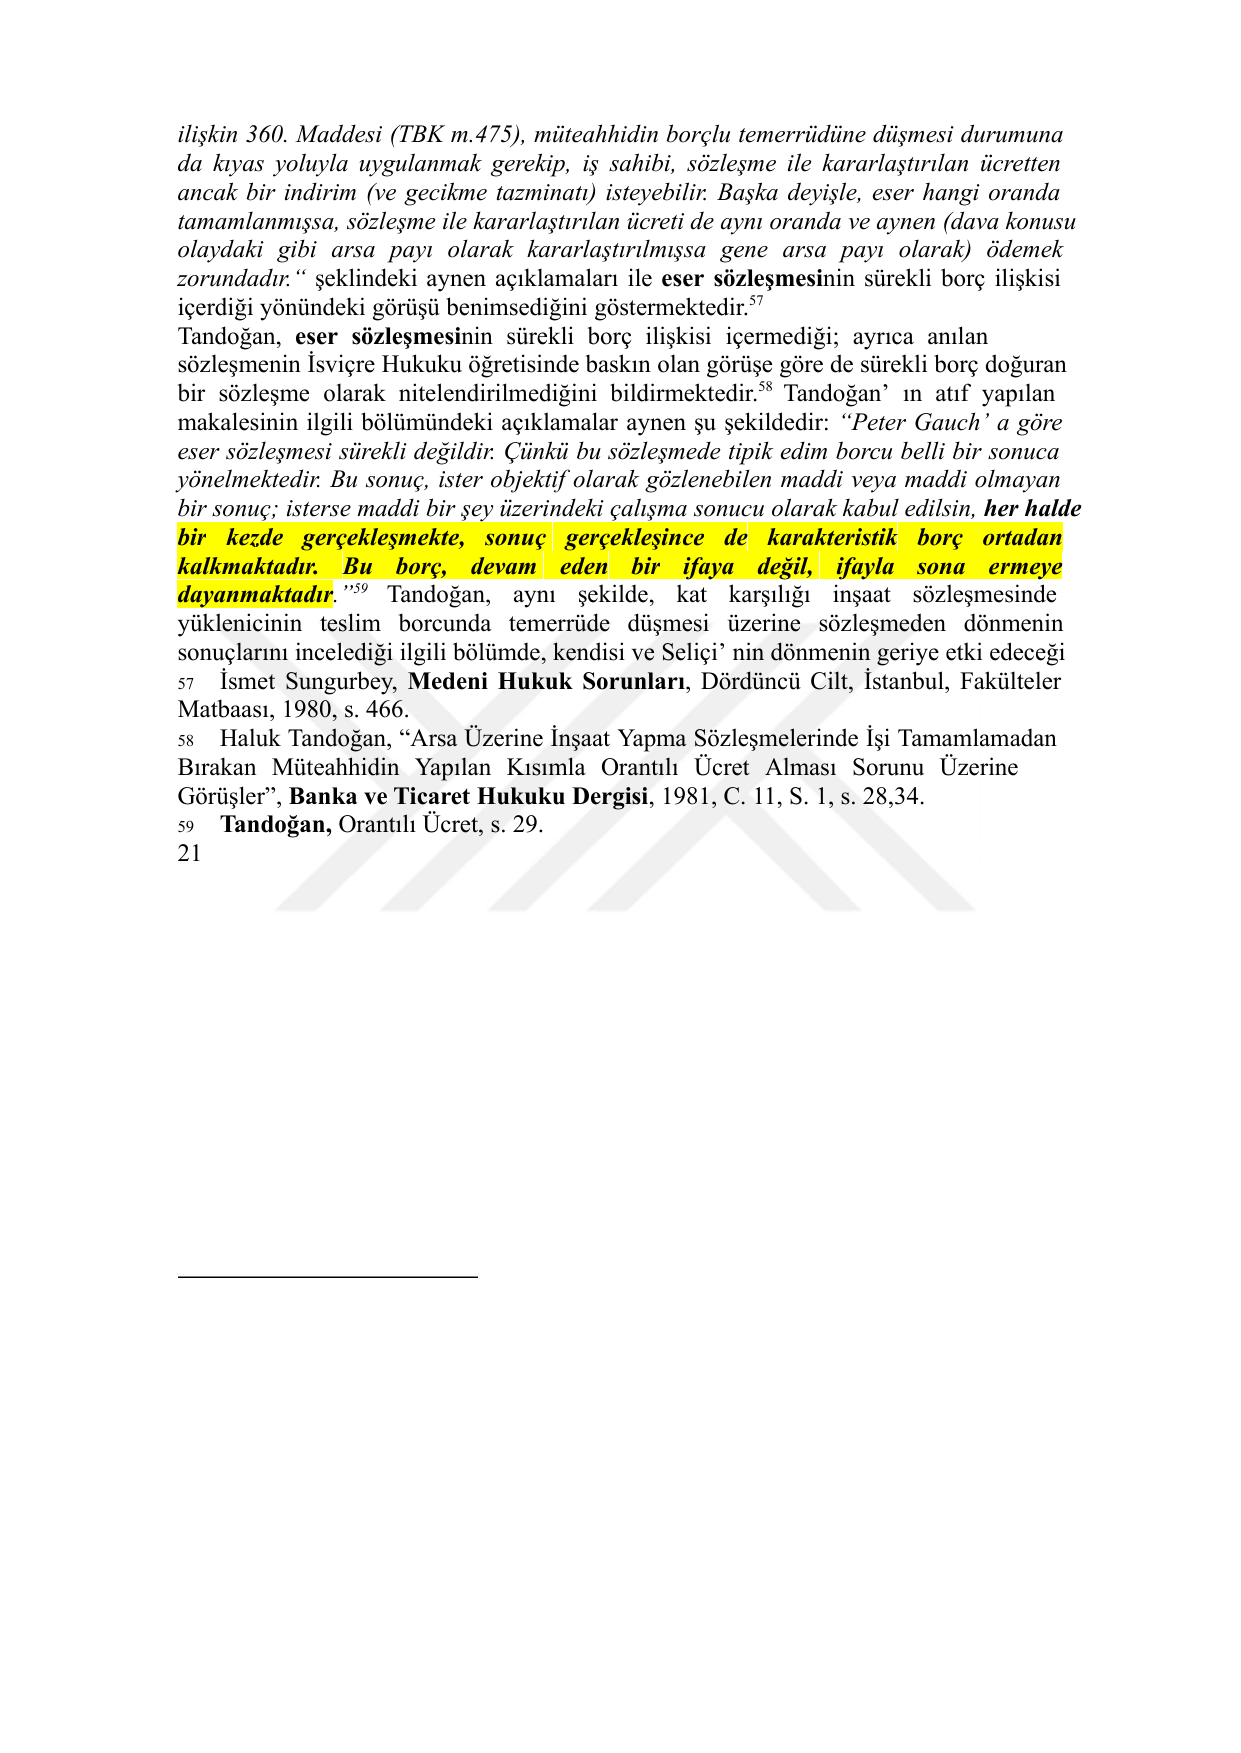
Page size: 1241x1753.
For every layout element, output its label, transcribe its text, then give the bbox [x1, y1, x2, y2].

text sonuçlarını incelediği ilgili bölümde, kendisi ve Seliçi’ nin dönmenin geriye etki edeceği [177, 637, 1230, 666]
text dayanmaktadır.”59 Tandoğan, aynı şekilde, kat karşılığı inşaat sözleşmesinde [177, 579, 1230, 608]
text 59 Tandoğan, Orantılı Ücret, s. 29. [177, 809, 1230, 838]
text Görüşler”, Banka ve Ticaret Hukuku Dergisi, 1981, C. 11, S. 1, s. 28,34. [177, 781, 1230, 809]
text yüklenicinin teslim borcunda temerrüde düşmesi üzerine sözleşmeden dönmenin [177, 608, 1230, 637]
picture [175, 1273, 480, 1280]
text kalkmaktadır. Bu borç, devam eden bir ifaya değil, ifayla sona ermeye [177, 551, 1230, 579]
text Bırakan Müteahhidin Yapılan Kısımla Orantılı Ücret Alması Sorunu Üzerine [177, 752, 1230, 781]
text olaydaki gibi arsa payı olarak kararlaştırılmışsa gene arsa payı olarak) ödemek [177, 234, 1230, 263]
text bir sözleşme olarak nitelendirilmediğini bildirmektedir.58 Tandoğan’ ın atıf yapılan [177, 378, 1230, 407]
text makalesinin ilgili bölümündeki açıklamalar aynen şu şekildedir: “Peter Gauch’ a göre [177, 407, 1230, 436]
text 21 [177, 838, 1230, 867]
text yönelmektedir. Bu sonuç, ister objektif olarak gözlenebilen maddi veya maddi olmayan [177, 464, 1230, 493]
text bir sonuç; isterse maddi bir şey üzerindeki çalışma sonucu olarak kabul edilsin, her halde [177, 493, 1230, 522]
text içerdiği yönündeki görüşü benimsediğini göstermektedir.57 [177, 292, 1230, 321]
text tamamlanmışsa, sözleşme ile kararlaştırılan ücreti de aynı oranda ve aynen (dava konusu [177, 206, 1230, 234]
text eser sözleşmesi sürekli değildir. Çünkü bu sözleşmede tipik edim borcu belli bir sonuca [177, 436, 1230, 464]
text bir kezde gerçekleşmekte, sonuç gerçekleşince de karakteristik borç ortadan [177, 522, 1230, 551]
text Tandoğan, eser sözleşmesinin sürekli borç ilişkisi içermediği; ayrıca anılan [177, 321, 1230, 349]
text Matbaası, 1980, s. 466. [177, 694, 1230, 723]
text ancak bir indirim (ve gecikme tazminatı) isteyebilir. Başka deyişle, eser hangi oranda [177, 177, 1230, 206]
text da kıyas yoluyla uygulanmak gerekip, iş sahibi, sözleşme ile kararlaştırılan ücretten [177, 148, 1230, 177]
text sözleşmenin İsviçre Hukuku öğretisinde baskın olan görüşe göre de sürekli borç doğuran [177, 349, 1230, 378]
picture [206, 867, 982, 921]
text 58 Haluk Tandoğan, “Arsa Üzerine İnşaat Yapma Sözleşmelerinde İşi Tamamlamadan [177, 723, 1230, 752]
text 57 İsmet Sungurbey, Medeni Hukuk Sorunları, Dördüncü Cilt, İstanbul, Fakülteler [177, 666, 1230, 694]
text zorundadır.“ şeklindeki aynen açıklamaları ile eser sözleşmesinin sürekli borç ilişkisi [177, 263, 1230, 292]
text ilişkin 360. Maddesi (TBK m.475), müteahhidin borçlu temerrüdüne düşmesi durumuna [177, 119, 1230, 148]
